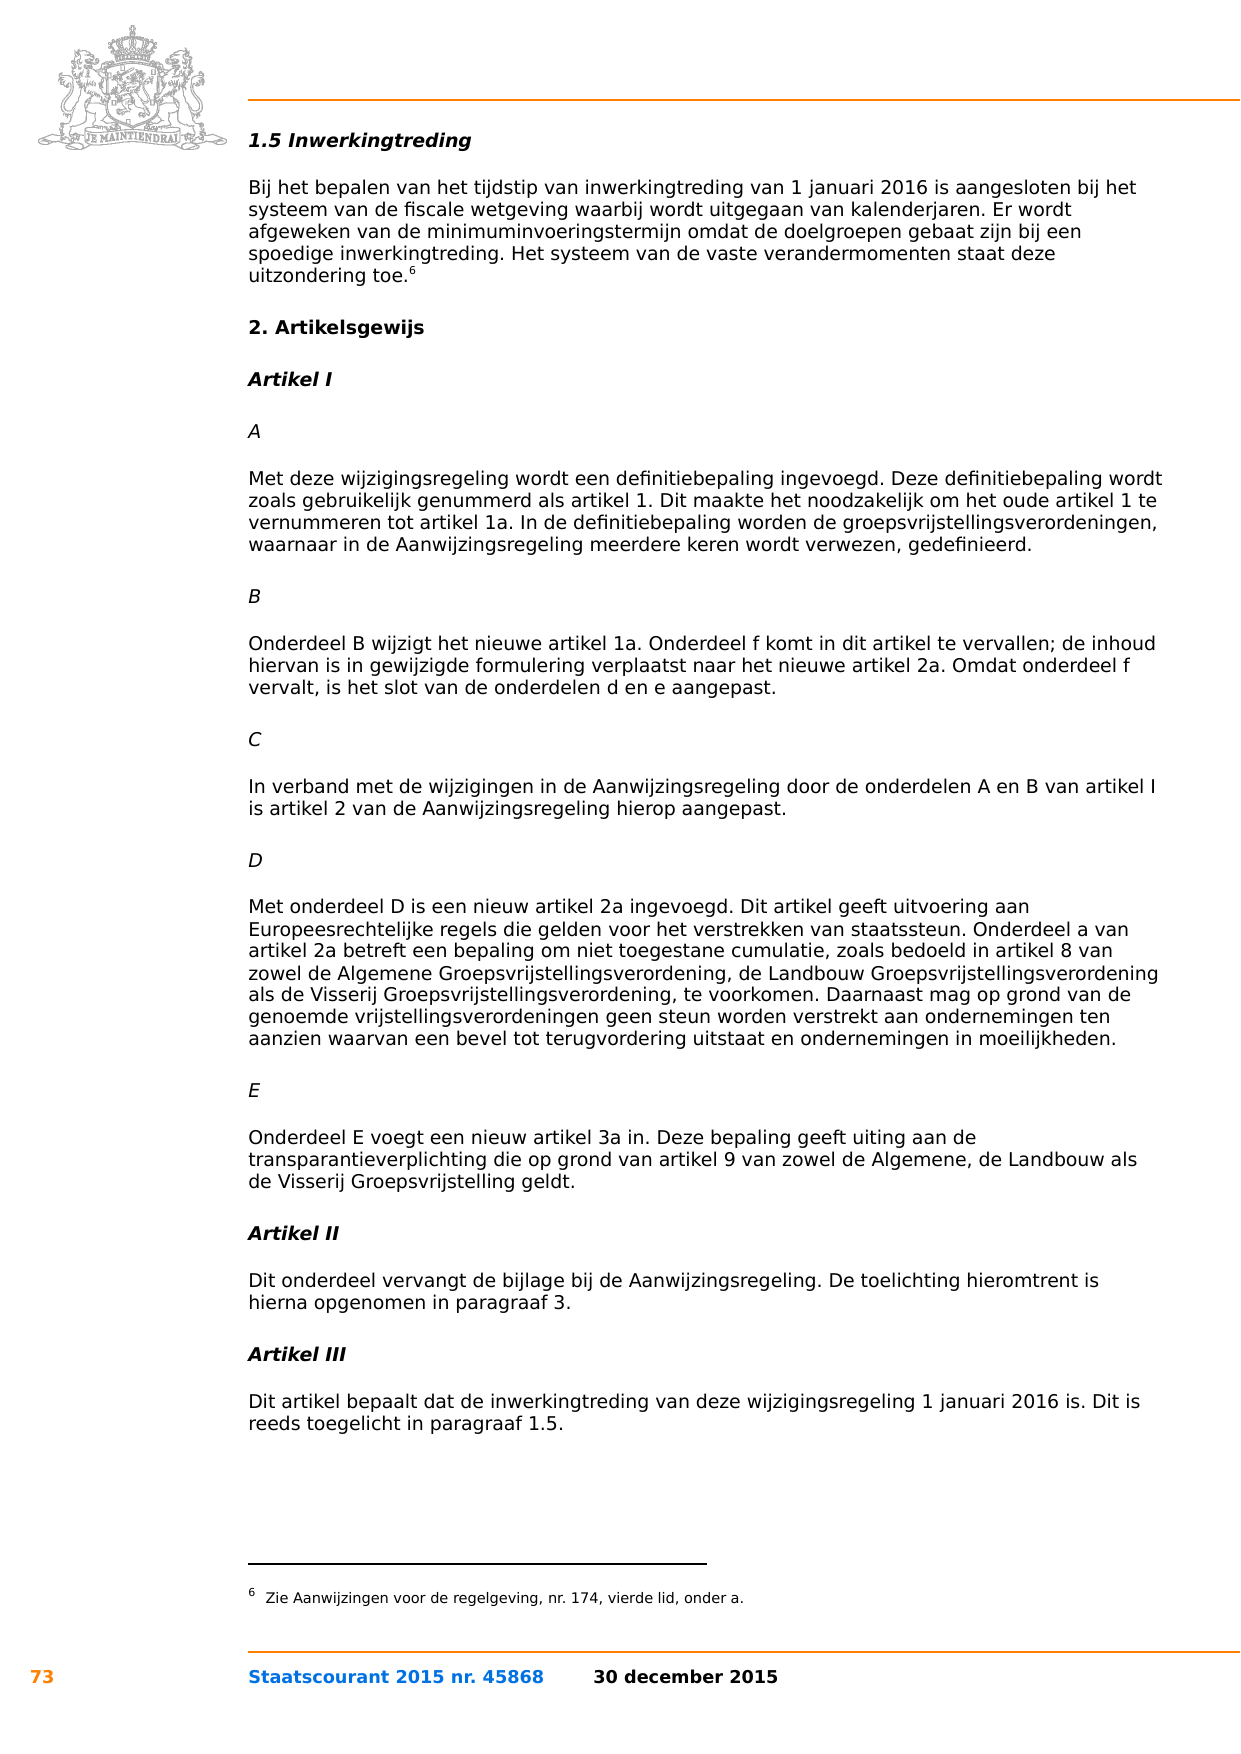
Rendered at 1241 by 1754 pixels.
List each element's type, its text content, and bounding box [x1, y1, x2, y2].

subtitle C [248, 728, 1163, 751]
text Met deze wijzigingsregeling wordt een definitiebepaling ingevoegd. Deze definitiebepaling wordt zoals gebruikelijk genummerd als artikel 1. Dit maakte het noodzakelijk om het oude artikel 1 te vernummeren tot artikel 1a. In de definitiebepaling worden de groepsvrijstellingsverordeningen, waarnaar in de Aanwijzingsregeling meerdere keren wordt verwezen, gedefinieerd. [248, 468, 1163, 556]
subtitle E [248, 1080, 1163, 1102]
text Zie Aanwijzingen voor de regelgeving, nr. 174, vierde lid, onder a. [248, 1586, 1163, 1608]
subtitle Artikel II [248, 1223, 1163, 1245]
subtitle Artikel III [248, 1344, 1163, 1366]
picture [38, 25, 227, 150]
subtitle B [248, 586, 1163, 608]
subtitle D [248, 849, 1163, 871]
subtitle A [248, 421, 1163, 443]
text Onderdeel B wijzigt het nieuwe artikel 1a. Onderdeel f komt in dit artikel te vervallen; de inhoud hiervan is in gewijzigde formulering verplaatst naar het nieuwe artikel 2a. Omdat onderdeel f vervalt, is het slot van de onderdelen d en e aangepast. [248, 633, 1163, 698]
subtitle 1.5 Inwerkingtreding [248, 130, 1163, 152]
text In verband met de wijzigingen in de Aanwijzingsregeling door de onderdelen A en B van artikel I is artikel 2 van de Aanwijzingsregeling hierop aangepast. [248, 776, 1163, 819]
subtitle Artikel I [248, 369, 1163, 391]
text Met onderdeel D is een nieuw artikel 2a ingevoegd. Dit artikel geeft uitvoering aan Europeesrechtelijke regels die gelden voor het verstrekken van staatssteun. Onderdeel a van artikel 2a betreft een bepaling om niet toegestane cumulatie, zoals bedoeld in artikel 8 van zowel de Algemene Groepsvrijstellingsverordening, de Landbouw Groepsvrijstellingsverordening als de Visserij Groepsvrijstellingsverordening, te voorkomen. Daarnaast mag op grond van de genoemde vrijstellingsverordeningen geen steun worden verstrekt aan ondernemingen ten aanzien waarvan een bevel tot terugvordering uitstaat en ondernemingen in moeilijkheden. [248, 896, 1163, 1050]
subtitle 2. Artikelsgewijs [248, 317, 1163, 339]
text Onderdeel E voegt een nieuw artikel 3a in. Deze bepaling geeft uiting aan de transparantieverplichting die op grond van artikel 9 van zowel de Algemene, de Landbouw als de Visserij Groepsvrijstelling geldt. [248, 1127, 1163, 1193]
text Dit artikel bepaalt dat de inwerkingtreding van deze wijzigingsregeling 1 januari 2016 is. Dit is reeds toegelicht in paragraaf 1.5. [248, 1391, 1163, 1435]
text Bij het bepalen van het tijdstip van inwerkingtreding van 1 januari 2016 is aangesloten bij het systeem van de fiscale wetgeving waarbij wordt uitgegaan van kalenderjaren. Er wordt afgeweken van de minimuminvoeringstermijn omdat de doelgroepen gebaat zijn bij een spoedige inwerkingtreding. Het systeem van de vaste verandermomenten staat deze uitzondering toe. [248, 177, 1163, 287]
text Dit onderdeel vervangt de bijlage bij de Aanwijzingsregeling. De toelichting hieromtrent is hierna opgenomen in paragraaf 3. [248, 1270, 1163, 1314]
